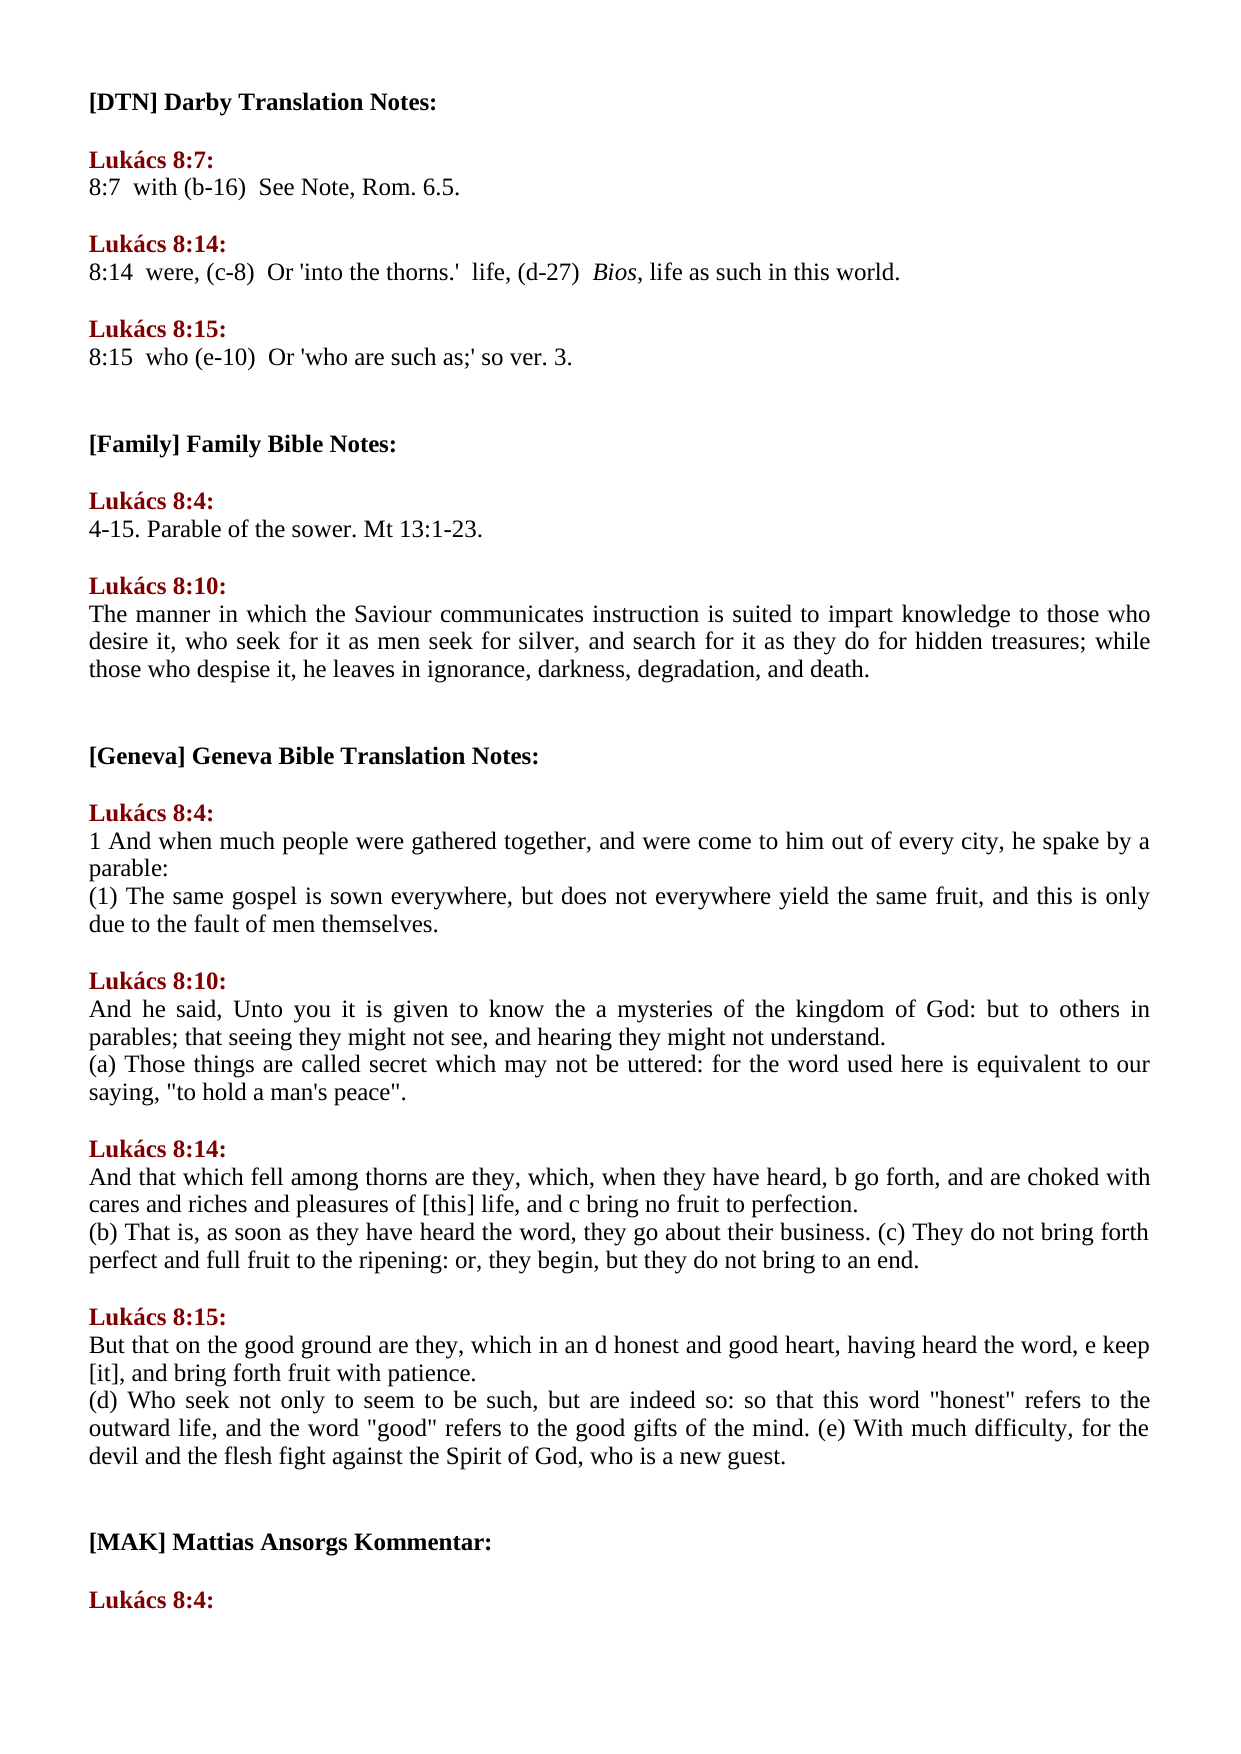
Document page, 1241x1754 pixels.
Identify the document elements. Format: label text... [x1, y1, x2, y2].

text Lukács 8:4: [88, 487, 1152, 515]
text 8:15 who (e-10) Or 'who are such as;' so ver. 3. [88, 343, 1152, 371]
text 8:14 were, (c-8) Or 'into the thorns.' life, (d-27) Bios, life as such in this world. [88, 258, 1152, 286]
text Lukács 8:14: [88, 231, 1152, 258]
text Lukács 8:7: [88, 146, 1152, 173]
text [Family] Family Bible Notes: [88, 430, 1152, 458]
text But that on the good ground are they, which in an d honest and good heart, having heard the word, e keep [it], and bring forth fruit with patience. (d) Who seek not only to seem to be such, but are indeed so: so that this word "honest" refers to the outward life, and the word "good" refers to the good gifts of the mind. (e) With much difficulty, for the devil and the flesh fight against the Spirit of God, who is a new guest. [88, 1331, 1152, 1469]
text [MAK] Mattias Ansorgs Kommentar: [88, 1528, 1152, 1556]
text Lukács 8:10: [88, 967, 1152, 995]
text Lukács 8:4: [88, 1586, 1152, 1613]
text Lukács 8:14: [88, 1135, 1152, 1163]
text The manner in which the Saviour communicates instruction is suited to impart knowledge to those who desire it, who seek for it as men seek for silver, and search for it as they do for hidden treasures; while those who despise it, he leaves in ignorance, darkness, degradation, and death. [88, 600, 1152, 683]
text 1 And when much people were gathered together, and were come to him out of every city, he spake by a parable: (1) The same gospel is sown everywhere, but does not everywhere yield the same fruit, and this is only due to the fault of men themselves. [88, 827, 1152, 938]
text And that which fell among thorns are they, which, when they have heard, b go forth, and are choked with cares and riches and pleasures of [this] life, and c bring no fruit to perfection. (b) That is, as soon as they have heard the word, they go about their business. (c) They do not bring forth perfect and full fruit to the ripening: or, they begin, but they do not bring to an end. [88, 1163, 1152, 1274]
text Lukács 8:15: [88, 316, 1152, 343]
text 4-15. Parable of the sower. Mt 13:1-23. [88, 515, 1152, 543]
text 8:7 with (b-16) See Note, Rom. 6.5. [88, 173, 1152, 201]
text And he said, Unto you it is given to know the a mysteries of the kingdom of God: but to others in parables; that seeing they might not see, and hearing they might not understand. (a) Those things are called secret which may not be uttered: for the word used here is equivalent to our saying, "to hold a man's peace". [88, 995, 1152, 1106]
text Lukács 8:4: [88, 799, 1152, 827]
text [DTN] Darby Translation Notes: [88, 88, 1152, 116]
text [Geneva] Geneva Bible Translation Notes: [88, 742, 1152, 770]
text Lukács 8:15: [88, 1303, 1152, 1331]
text Lukács 8:10: [88, 572, 1152, 600]
